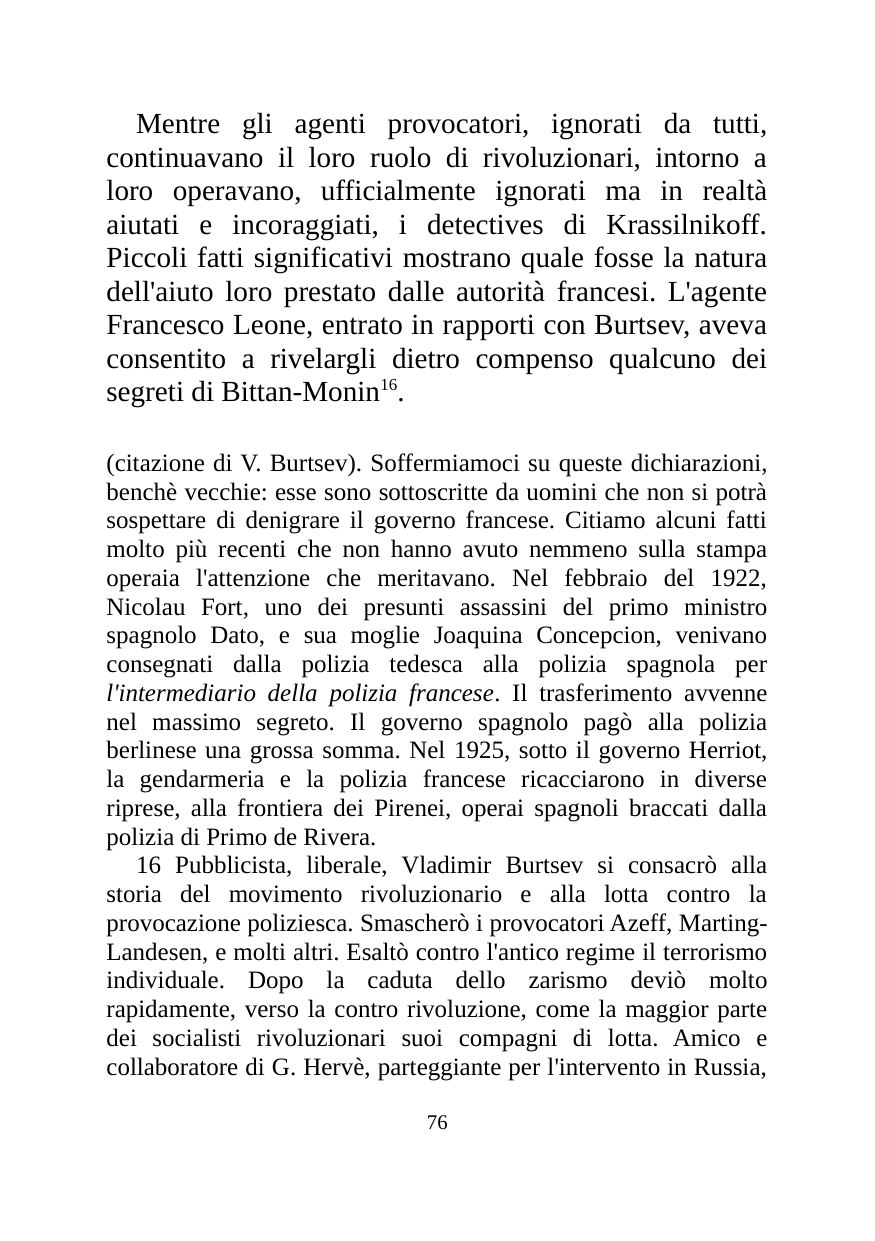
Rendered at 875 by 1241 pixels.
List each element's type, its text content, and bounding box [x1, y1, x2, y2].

text (citazione di V. Burtsev). Soffermiamoci su queste dichiarazioni, benchè vecchie: esse sono sottoscritte da uomini che non si potrà sospettare di denigrare il governo francese. Citiamo alcuni fatti molto più recenti che non hanno avuto nemmeno sulla stampa operaia l'attenzione che meritavano. Nel febbraio del 1922, Nicolau Fort, uno dei presunti assassini del primo ministro spagnolo Dato, e sua moglie Joaquina Concepcion, venivano consegnati dalla polizia tedesca alla polizia spagnola per l'intermediario della polizia francese. Il trasferimento avvenne nel massimo segreto. Il governo spagnolo pagò alla polizia berlinese una grossa somma. Nel 1925, sotto il governo Herriot, la gendarmeria e la polizia francese ricacciarono in diverse riprese, alla frontiera dei Pirenei, operai spagnoli braccati dalla polizia di Primo de Rivera. [106, 448, 768, 850]
text Pubblicista, liberale, Vladimir Burtsev si consacrò alla storia del movimento rivoluzionario e alla lotta contro la provocazione poliziesca. Smascherò i provocatori Azeff, Marting-Landesen, e molti altri. Esaltò contro l'antico regime il terrorismo individuale. Dopo la caduta dello zarismo deviò molto rapidamente, verso la contro rivoluzione, come la maggior parte dei socialisti rivoluzionari suoi compagni di lotta. Amico e collaboratore di G. Hervè, parteggiante per l'intervento in Russia, [106, 850, 768, 1080]
text Mentre gli agenti provocatori, ignorati da tutti, continuavano il loro ruolo di rivoluzionari, intorno a loro operavano, ufficialmente ignorati ma in realtà aiutati e incoraggiati, i detectives di Krassilnikoff. Piccoli fatti significativi mostrano quale fosse la natura dell'aiuto loro prestato dalle autorità francesi. L'agente Francesco Leone, entrato in rapporti con Burtsev, aveva consentito a rivelargli dietro compenso qualcuno dei segreti di Bittan-Monin. [106, 106, 768, 408]
